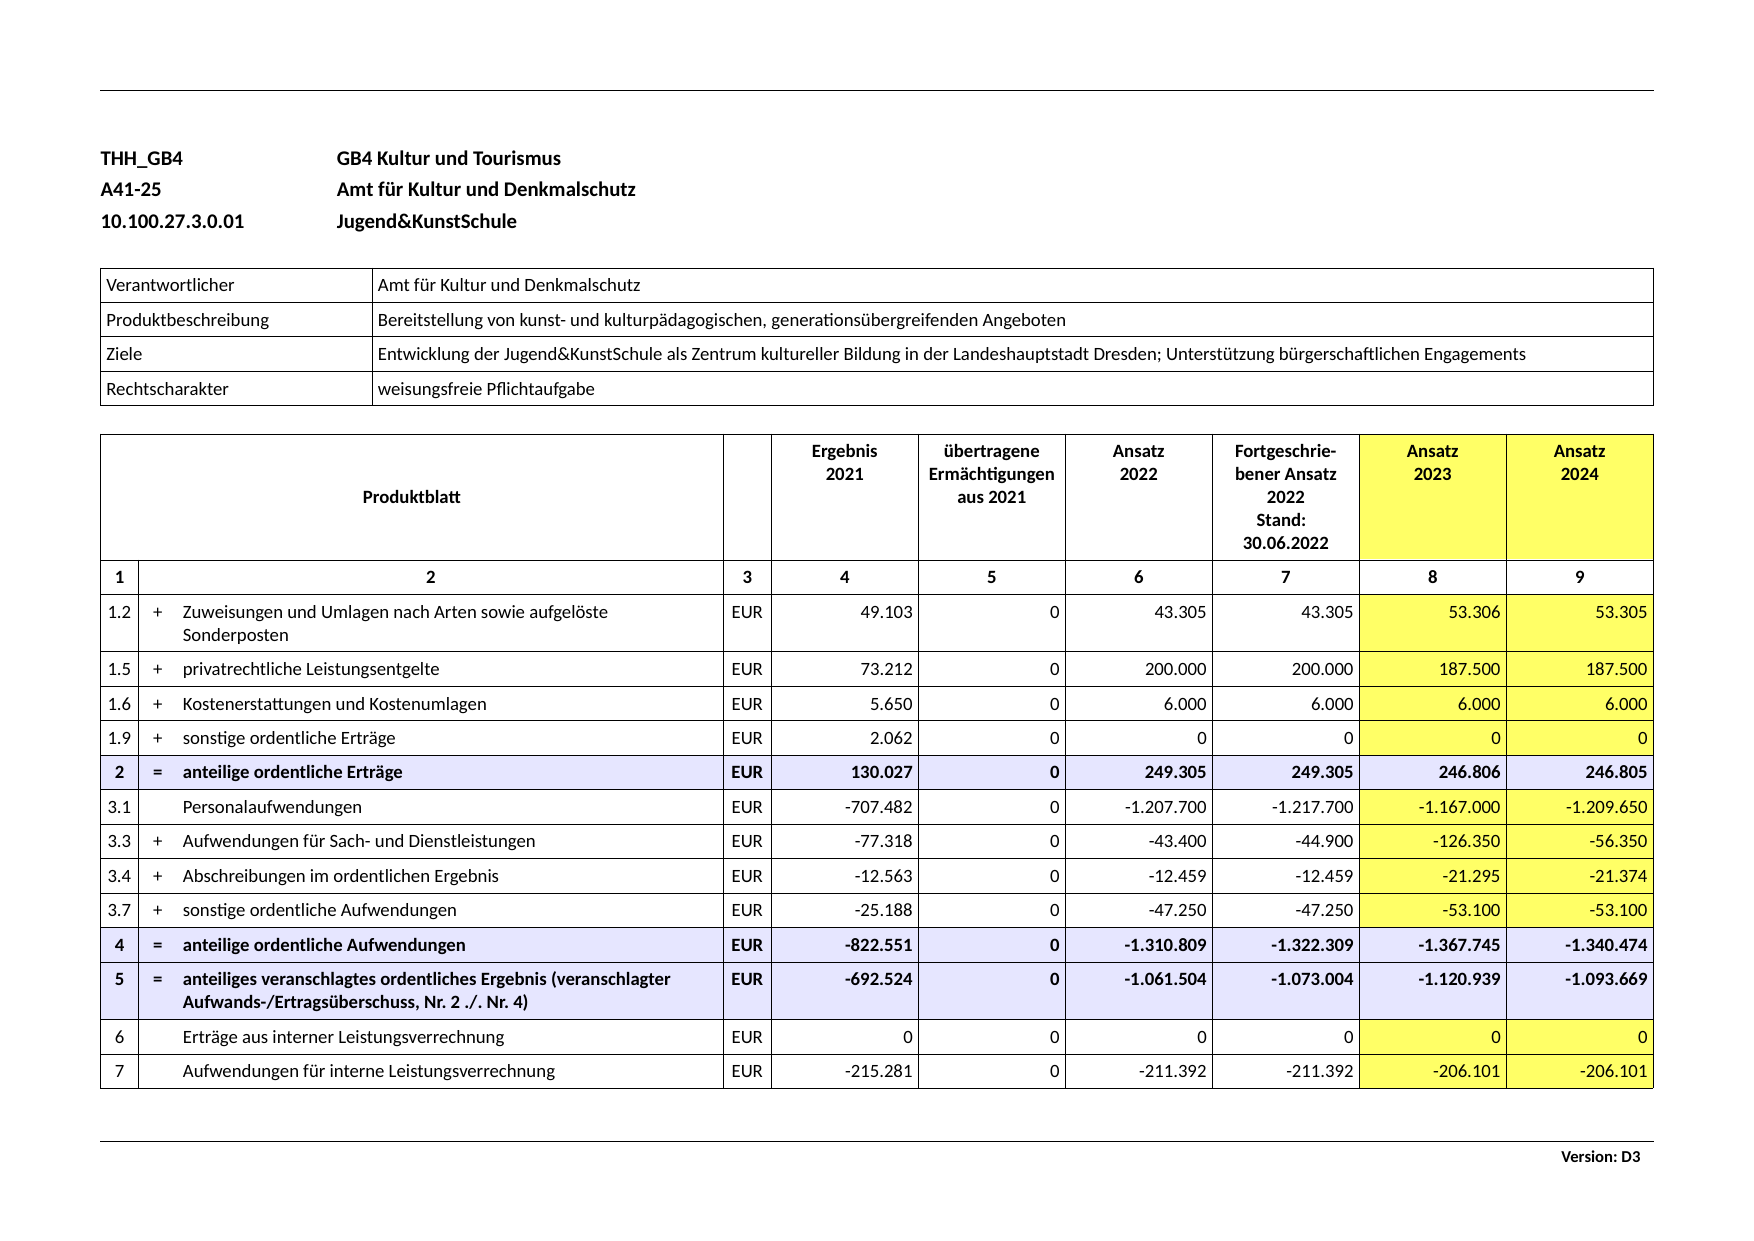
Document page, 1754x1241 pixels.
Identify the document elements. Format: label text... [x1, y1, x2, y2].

table_cell + [139, 687, 177, 720]
table_cell 246.806 [1360, 756, 1506, 789]
table_cell -43.400 [1066, 825, 1212, 858]
table_cell 0 [919, 859, 1065, 893]
table_cell -47.250 [1213, 894, 1359, 927]
table_cell Aufwendungen für Sach- und Dienstleistungen [177, 825, 723, 858]
table_cell 0 [919, 687, 1065, 720]
table_cell [139, 1055, 177, 1088]
text THH_GB4 GB4 Kultur und Tourismus [100, 145, 1653, 171]
table_cell 4 [101, 928, 138, 962]
table_cell 249.305 [1213, 756, 1359, 789]
table_header Produktblatt [101, 435, 723, 559]
table_cell -1.093.669 [1507, 963, 1653, 1019]
table_cell -12.459 [1066, 859, 1212, 893]
table_cell 187.500 [1507, 652, 1653, 686]
table_cell -126.350 [1360, 825, 1506, 858]
table_cell 200.000 [1213, 652, 1359, 686]
table_cell sonstige ordentliche Erträge [177, 721, 723, 755]
table_cell -53.100 [1360, 894, 1506, 927]
table_cell -1.120.939 [1360, 963, 1506, 1019]
table_cell 2.062 [772, 721, 918, 755]
table_cell 4 [772, 561, 918, 594]
table_cell -47.250 [1066, 894, 1212, 927]
table_header Ansatz 2024 [1507, 435, 1653, 559]
table_cell -1.322.309 [1213, 928, 1359, 962]
table_cell + [139, 894, 177, 927]
table_cell 0 [919, 963, 1065, 1019]
table_cell 249.305 [1066, 756, 1212, 789]
table_cell 6.000 [1213, 687, 1359, 720]
table_cell 49.103 [772, 595, 918, 651]
table_cell -1.167.000 [1360, 790, 1506, 824]
table_cell EUR [724, 687, 771, 720]
table_cell + [139, 652, 177, 686]
table_cell -1.209.650 [1507, 790, 1653, 824]
table_cell 6 [101, 1020, 138, 1054]
table_header übertragene Ermächtigungen aus 2021 [919, 435, 1065, 559]
table_cell 5 [919, 561, 1065, 594]
table_cell 0 [1507, 1020, 1653, 1054]
table_cell [139, 790, 177, 824]
table_header Ansatz 2022 [1066, 435, 1212, 559]
table_cell -211.392 [1213, 1055, 1359, 1088]
table_cell 7 [101, 1055, 138, 1088]
table_cell Rechtscharakter [101, 372, 372, 405]
table_cell Aufwendungen für interne Leistungsverrechnung [177, 1055, 723, 1088]
table_cell -707.482 [772, 790, 918, 824]
table_cell -53.100 [1507, 894, 1653, 927]
table_cell -21.295 [1360, 859, 1506, 893]
table_cell Bereitstellung von kunst- und kulturpädagogischen, generationsübergreifenden Angeboten [373, 303, 1653, 336]
table_cell EUR [724, 1020, 771, 1054]
table_header Ergebnis 2021 [772, 435, 918, 559]
table_cell 1.9 [101, 721, 138, 755]
table_cell + [139, 825, 177, 858]
table_cell -21.374 [1507, 859, 1653, 893]
table_cell -215.281 [772, 1055, 918, 1088]
table_cell -206.101 [1360, 1055, 1506, 1088]
table_cell EUR [724, 721, 771, 755]
table_cell 3.4 [101, 859, 138, 893]
table_cell EUR [724, 756, 771, 789]
table_cell 0 [919, 721, 1065, 755]
table_cell anteilige ordentliche Aufwendungen [177, 928, 723, 962]
table_cell Kostenerstattungen und Kostenumlagen [177, 687, 723, 720]
table_cell 130.027 [772, 756, 918, 789]
table_cell 0 [1213, 721, 1359, 755]
table_cell 187.500 [1360, 652, 1506, 686]
table_cell = [139, 928, 177, 962]
table_header Ansatz 2023 [1360, 435, 1506, 559]
table_cell 0 [919, 894, 1065, 927]
table_cell = [139, 756, 177, 789]
table_cell -12.563 [772, 859, 918, 893]
table_cell 6.000 [1360, 687, 1506, 720]
table_cell + [139, 721, 177, 755]
table_cell 0 [1066, 721, 1212, 755]
table_cell Ziele [101, 337, 372, 371]
table_cell -1.073.004 [1213, 963, 1359, 1019]
table_cell Erträge aus interner Leistungsverrechnung [177, 1020, 723, 1054]
table_cell 200.000 [1066, 652, 1212, 686]
table_cell 0 [919, 1055, 1065, 1088]
table_cell -1.367.745 [1360, 928, 1506, 962]
table_cell 53.305 [1507, 595, 1653, 651]
table_cell Abschreibungen im ordentlichen Ergebnis [177, 859, 723, 893]
table_cell EUR [724, 595, 771, 651]
table_cell -822.551 [772, 928, 918, 962]
table_cell EUR [724, 963, 771, 1019]
table_cell 73.212 [772, 652, 918, 686]
table_cell -44.900 [1213, 825, 1359, 858]
table_cell -206.101 [1507, 1055, 1653, 1088]
table_cell 3.1 [101, 790, 138, 824]
table_cell 0 [919, 928, 1065, 962]
table_cell anteiliges veranschlagtes ordentliches Ergebnis (veranschlagter Aufwands-/Ertragsüberschuss, Nr. 2 ./. Nr. 4) [177, 963, 723, 1019]
table_cell + [139, 595, 177, 651]
table_cell 0 [772, 1020, 918, 1054]
table_cell -1.340.474 [1507, 928, 1653, 962]
table_cell 9 [1507, 561, 1653, 594]
table_cell -12.459 [1213, 859, 1359, 893]
table_cell -56.350 [1507, 825, 1653, 858]
table_header Verantwortlicher [101, 269, 372, 302]
table_cell EUR [724, 859, 771, 893]
table_cell EUR [724, 825, 771, 858]
table_cell 246.805 [1507, 756, 1653, 789]
table_cell 3.3 [101, 825, 138, 858]
table_cell 5 [101, 963, 138, 1019]
table_cell privatrechtliche Leistungsentgelte [177, 652, 723, 686]
table_header Amt für Kultur und Denkmalschutz [373, 269, 1653, 302]
table_cell 2 [101, 756, 138, 789]
table_cell 0 [919, 595, 1065, 651]
table_cell 0 [1360, 1020, 1506, 1054]
table_cell 1.5 [101, 652, 138, 686]
table_cell 0 [1213, 1020, 1359, 1054]
table_cell Entwicklung der Jugend&KunstSchule als Zentrum kultureller Bildung in der Landeshauptstadt Dresden; Unterstützung bürgerschaftlichen Engagements [373, 337, 1653, 371]
table_cell -211.392 [1066, 1055, 1212, 1088]
table_cell 3.7 [101, 894, 138, 927]
table_cell -1.207.700 [1066, 790, 1212, 824]
table_header Fortgeschrie-bener Ansatz 2022 Stand: 30.06.2022 [1213, 435, 1359, 559]
table_cell EUR [724, 894, 771, 927]
table_cell 53.306 [1360, 595, 1506, 651]
table_cell 0 [919, 756, 1065, 789]
table_cell weisungsfreie Pflichtaufgabe [373, 372, 1653, 405]
table_cell 8 [1360, 561, 1506, 594]
table_cell anteilige ordentliche Erträge [177, 756, 723, 789]
table_cell 1 [101, 561, 138, 594]
table_cell 1.6 [101, 687, 138, 720]
table_cell 0 [919, 1020, 1065, 1054]
table_header [724, 435, 771, 559]
table_cell 7 [1213, 561, 1359, 594]
table_cell 0 [1066, 1020, 1212, 1054]
table_cell -692.524 [772, 963, 918, 1019]
table_cell 0 [1507, 721, 1653, 755]
table_cell 0 [919, 652, 1065, 686]
table_cell sonstige ordentliche Aufwendungen [177, 894, 723, 927]
text A41-25 Amt für Kultur und Denkmalschutz [100, 177, 1653, 202]
table_cell 6.000 [1066, 687, 1212, 720]
table_cell 1.2 [101, 595, 138, 651]
table_cell Zuweisungen und Umlagen nach Arten sowie aufgelöste Sonderposten [177, 595, 723, 651]
table_cell Personalaufwendungen [177, 790, 723, 824]
table_cell = [139, 963, 177, 1019]
table_cell 0 [919, 825, 1065, 858]
table_cell + [139, 859, 177, 893]
table_cell 43.305 [1066, 595, 1212, 651]
table_cell 6.000 [1507, 687, 1653, 720]
table_cell -1.217.700 [1213, 790, 1359, 824]
table_cell 6 [1066, 561, 1212, 594]
table_cell 0 [919, 790, 1065, 824]
table_cell 0 [1360, 721, 1506, 755]
table_cell 2 [139, 561, 723, 594]
table_cell 3 [724, 561, 771, 594]
table_cell Produktbeschreibung [101, 303, 372, 336]
table_cell -25.188 [772, 894, 918, 927]
table_cell -1.310.809 [1066, 928, 1212, 962]
table_cell EUR [724, 790, 771, 824]
table_cell -1.061.504 [1066, 963, 1212, 1019]
table_cell -77.318 [772, 825, 918, 858]
table_cell EUR [724, 1055, 771, 1088]
text 10.100.27.3.0.01 Jugend&KunstSchule [100, 208, 1653, 233]
table_cell [139, 1020, 177, 1054]
table_cell EUR [724, 928, 771, 962]
table_cell 5.650 [772, 687, 918, 720]
table_cell EUR [724, 652, 771, 686]
table_cell 43.305 [1213, 595, 1359, 651]
